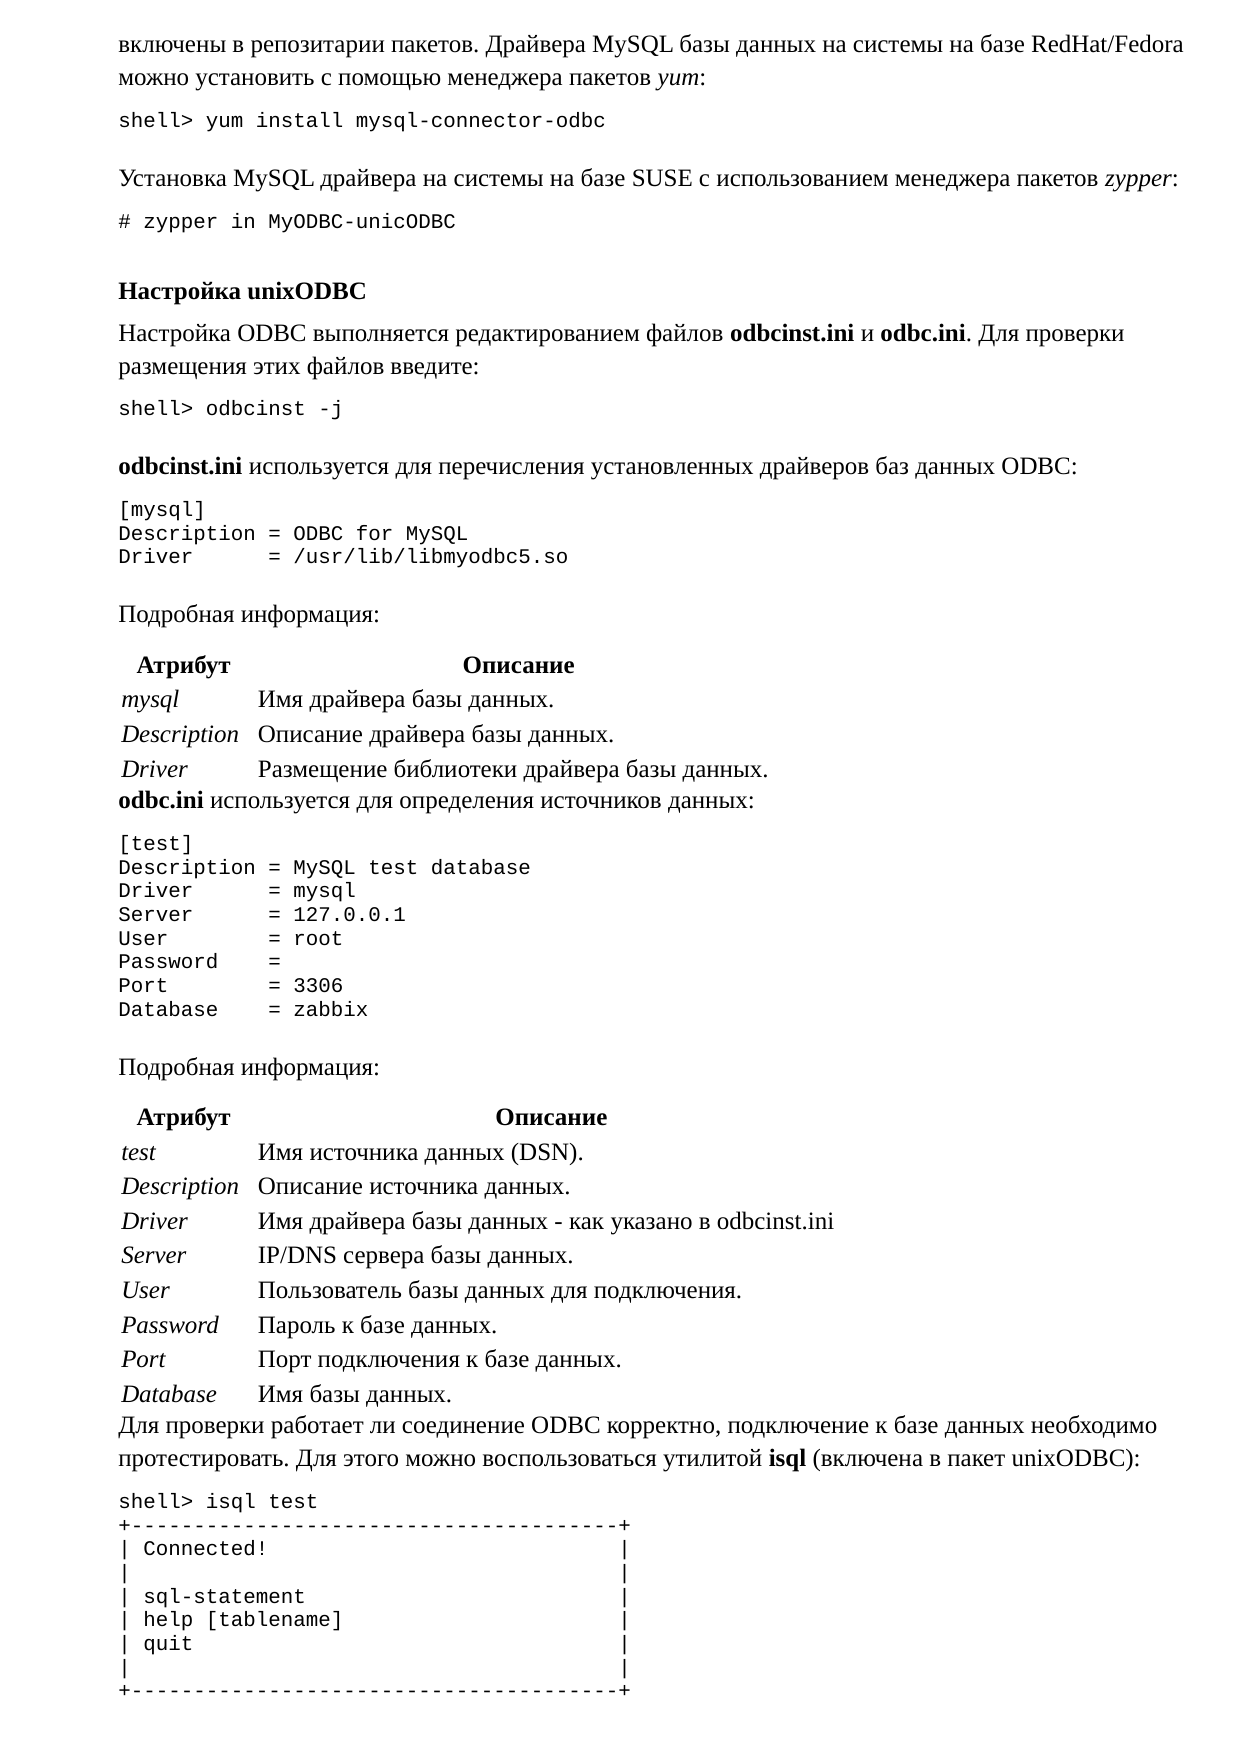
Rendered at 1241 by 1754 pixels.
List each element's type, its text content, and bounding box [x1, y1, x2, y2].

table_cell Имя базы данных. [255, 1376, 854, 1411]
table_cell Driver [118, 1203, 255, 1238]
text shell> yum install mysql-connector-odbc [118, 110, 1211, 134]
text Для проверки работает ли соединение ODBC корректно, подключение к базе данных необходимо протестировать. Для этого можно воспользоваться утилитой isql (включена в пакет unixODBC): [118, 1411, 1211, 1472]
text shell> isql test [118, 1491, 1211, 1515]
text | sql-statement | [118, 1586, 1211, 1609]
text +---------------------------------------+ [118, 1680, 1211, 1704]
table_cell Server [118, 1238, 255, 1272]
text +---------------------------------------+ [118, 1515, 1211, 1538]
text Подробная информация: [118, 1052, 1211, 1080]
table_cell Description [118, 1169, 255, 1203]
text Подробная информация: [118, 599, 1211, 628]
table_cell test [118, 1134, 255, 1168]
table_cell Имя источника данных (DSN). [255, 1134, 854, 1168]
table_cell IP/DNS сервера базы данных. [255, 1238, 854, 1272]
table_cell Порт подключения к базе данных. [255, 1341, 854, 1376]
text Driver = mysql [118, 880, 1211, 904]
text Настройка ODBC выполняется редактированием файлов odbcinst.ini и odbc.ini. Для проверки размещения этих файлов введите: [118, 318, 1211, 379]
text odbc.ini используется для определения источников данных: [118, 785, 1211, 814]
text [mysql] [118, 499, 1211, 523]
text | quit | [118, 1633, 1211, 1657]
table_cell Port [118, 1341, 255, 1376]
text Password = [118, 951, 1211, 975]
text # zypper in MyODBC-unicODBC [118, 211, 1211, 234]
text Database = zabbix [118, 998, 1211, 1022]
table_header Описание [255, 1099, 854, 1134]
table_cell Driver [118, 751, 255, 785]
text Port = 3306 [118, 975, 1211, 998]
subtitle Настройка unixODBC [118, 276, 1211, 305]
table_cell Описание драйвера базы данных. [255, 716, 788, 751]
text shell> odbcinst -j [118, 398, 1211, 422]
text | | [118, 1562, 1211, 1586]
table_cell Database [118, 1376, 255, 1411]
text User = root [118, 928, 1211, 951]
text odbcinst.ini используется для перечисления установленных драйверов баз данных ODBC: [118, 451, 1211, 480]
table_cell mysql [118, 682, 255, 716]
table_header Атрибут [118, 1099, 255, 1134]
text Description = ODBC for MySQL [118, 523, 1211, 546]
table_header Описание [255, 647, 788, 682]
text Description = MySQL test database [118, 857, 1211, 880]
text включены в репозитарии пакетов. Драйвера MySQL базы данных на системы на базе RedHat/Fedora можно установить с помощью менеджера пакетов yum: [118, 29, 1211, 91]
table_cell Password [118, 1307, 255, 1341]
text | help [tablename] | [118, 1609, 1211, 1633]
table_cell Пользователь базы данных для подключения. [255, 1272, 854, 1307]
table_cell Имя драйвера базы данных. [255, 682, 788, 716]
table_header Атрибут [118, 647, 255, 682]
text Установка MySQL драйвера на системы на базе SUSE с использованием менеджера пакетов zypper: [118, 163, 1211, 192]
table_cell Description [118, 716, 255, 751]
text [test] [118, 833, 1211, 857]
text | | [118, 1657, 1211, 1680]
table_cell Размещение библиотеки драйвера базы данных. [255, 751, 788, 785]
table_cell Имя драйвера базы данных - как указано в odbcinst.ini [255, 1203, 854, 1238]
text | Connected! | [118, 1538, 1211, 1562]
text Server = 127.0.0.1 [118, 904, 1211, 928]
text Driver = /usr/lib/libmyodbc5.so [118, 546, 1211, 570]
table_cell Пароль к базе данных. [255, 1307, 854, 1341]
table_cell Описание источника данных. [255, 1169, 854, 1203]
table_cell User [118, 1272, 255, 1307]
